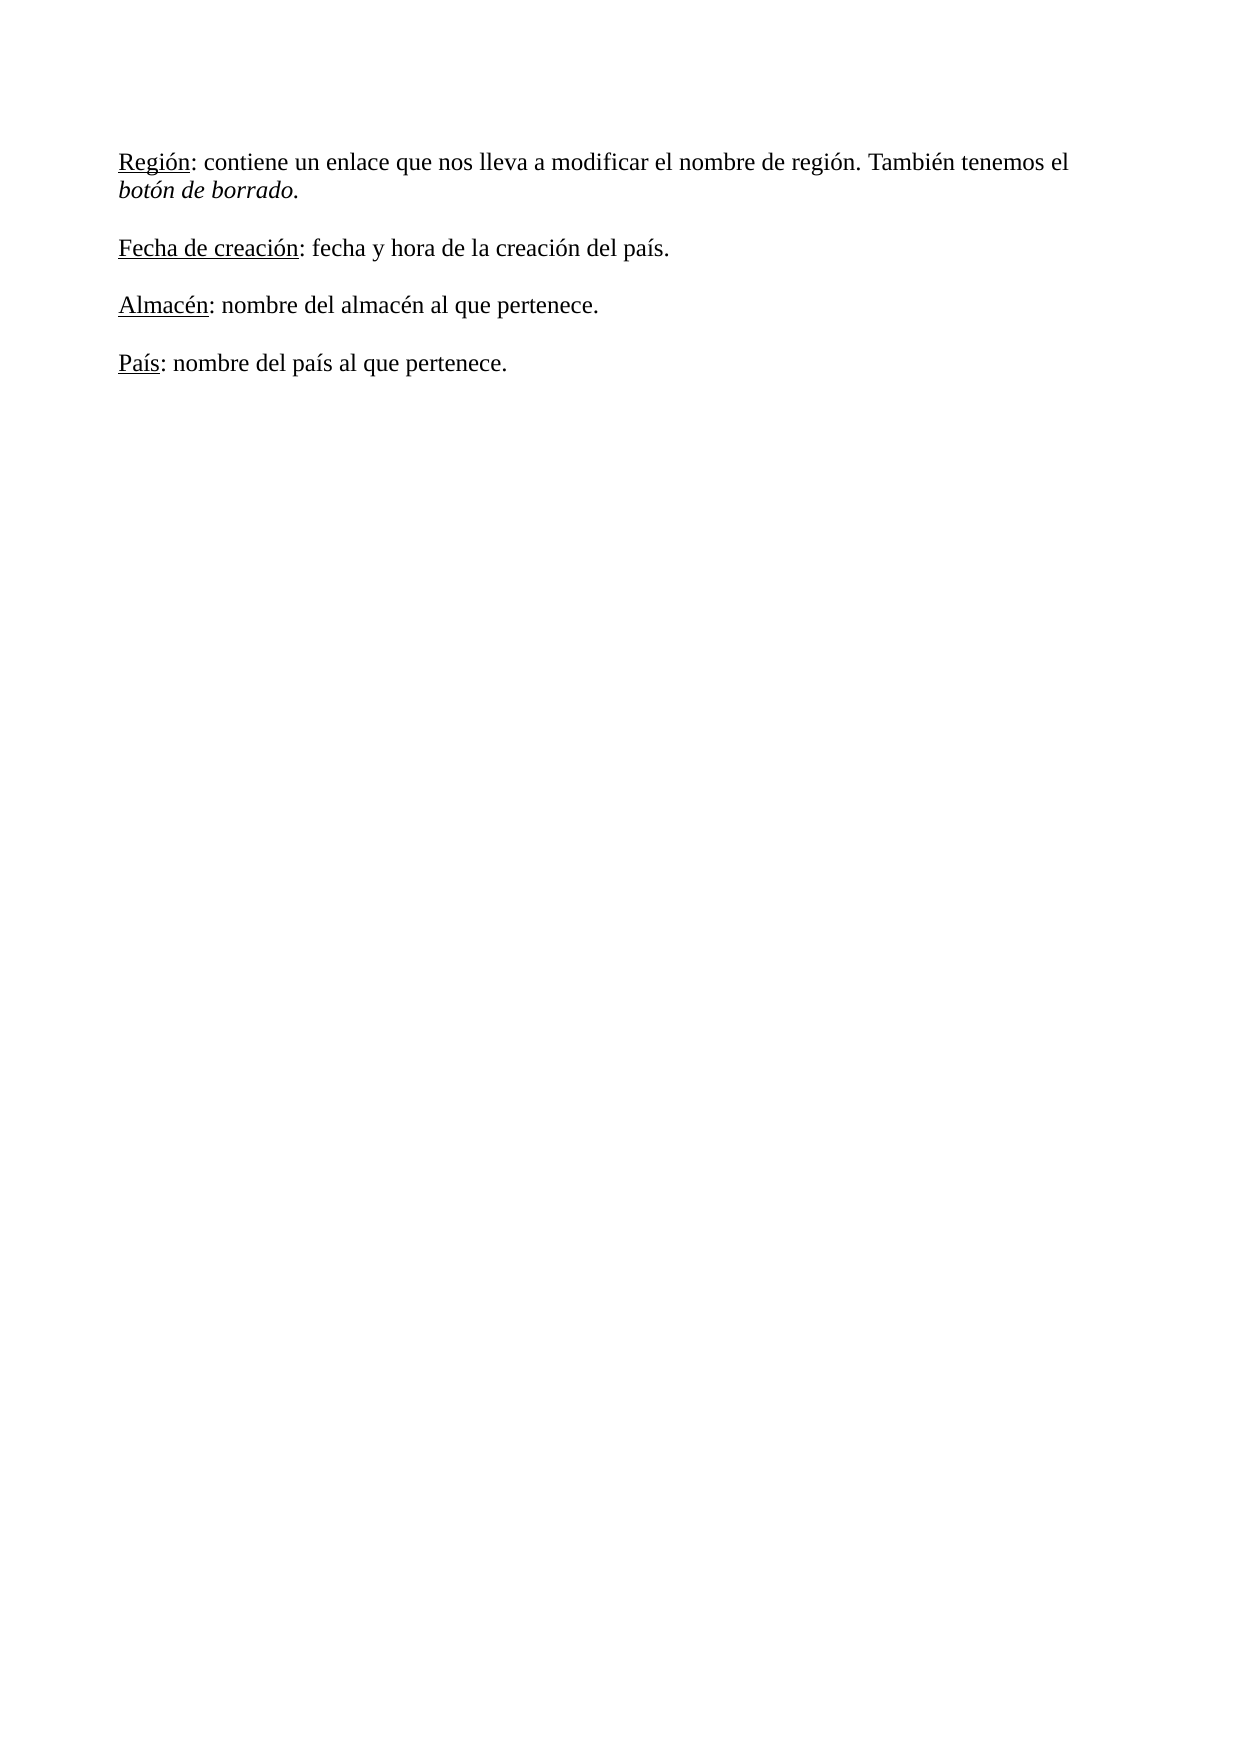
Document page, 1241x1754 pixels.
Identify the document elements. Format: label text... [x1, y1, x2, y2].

text Almacén: nombre del almacén al que pertenece. [118, 291, 1122, 319]
text Región: contiene un enlace que nos lleva a modificar el nombre de región. También tenemos el botón de borrado. [118, 147, 1122, 204]
text País: nombre del país al que pertenece. [118, 348, 1122, 377]
text Fecha de creación: fecha y hora de la creación del país. [118, 233, 1122, 262]
